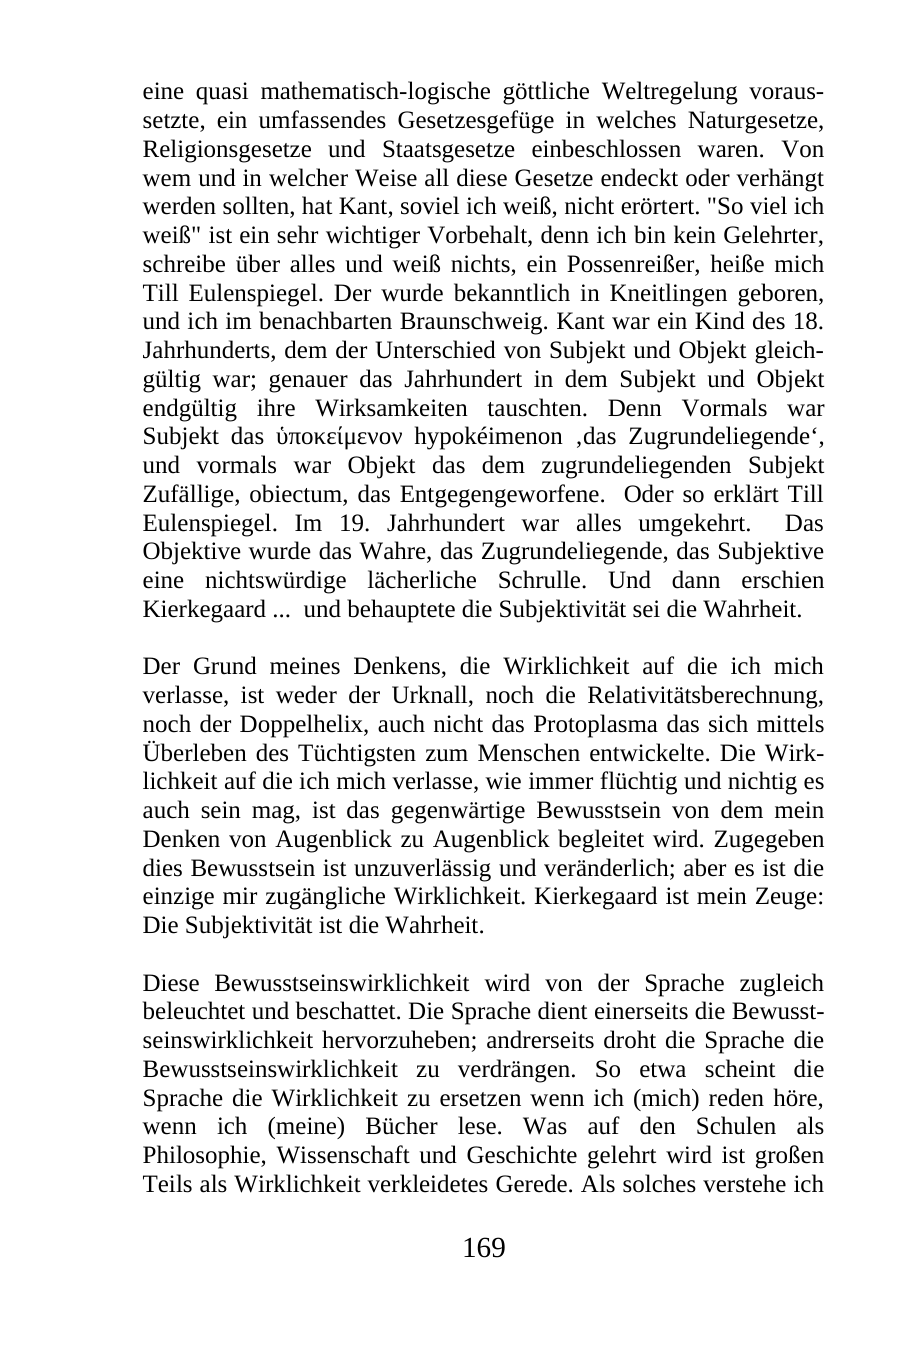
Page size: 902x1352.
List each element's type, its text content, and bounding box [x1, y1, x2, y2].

text eine quasi mathematisch-logische göttliche Weltregelung voraus-setzte, ein umfassendes Gesetzesgefüge in welches Naturgesetze, Religionsgesetze und Staatsgesetze einbeschlossen waren. Von wem und in welcher Weise all diese Gesetze endeckt oder verhängt werden sollten, hat Kant, soviel ich weiß, nicht erörtert. "So viel ich weiß" ist ein sehr wichtiger Vorbehalt, denn ich bin kein Gelehrter, schreibe über alles und weiß nichts, ein Possenreißer, heiße mich Till Eulenspiegel. Der wurde bekanntlich in Kneitlingen geboren, und ich im benachbarten Braunschweig. Kant war ein Kind des 18. Jahrhunderts, dem der Unterschied von Subjekt und Objekt gleich-gültig war; genauer das Jahrhundert in dem Subjekt und Objekt endgültig ihre Wirksamkeiten tauschten. Denn Vormals war Subjekt das ὑποκείμενον hypokéimenon ‚das Zugrundeliegende‘, und vormals war Objekt das dem zugrundeliegenden Subjekt Zufällige, obiectum, das Entgegengeworfene. Oder so erklärt Till Eulenspiegel. Im 19. Jahrhundert war alles umgekehrt. Das Objektive wurde das Wahre, das Zugrundeliegende, das Subjektive eine nichtswürdige lächerliche Schrulle. Und dann erschien Kierkegaard ... und behauptete die Subjektivität sei die Wahrheit. [142, 76, 825, 623]
text Der Grund meines Denkens, die Wirklichkeit auf die ich mich verlasse, ist weder der Urknall, noch die Relativitätsberechnung, noch der Doppelhelix, auch nicht das Protoplasma das sich mittels Überleben des Tüchtigsten zum Menschen entwickelte. Die Wirk-lichkeit auf die ich mich verlasse, wie immer flüchtig und nichtig es auch sein mag, ist das gegenwärtige Bewusstsein von dem mein Denken von Augenblick zu Augenblick begleitet wird. Zugegeben dies Bewusstsein ist unzuverlässig und veränderlich; aber es ist die einzige mir zugängliche Wirklichkeit. Kierkegaard ist mein Zeuge: Die Subjektivität ist die Wahrheit. [142, 651, 825, 939]
text Diese Bewusstseinswirklichkeit wird von der Sprache zugleich beleuchtet und beschattet. Die Sprache dient einerseits die Bewusst-seinswirklichkeit hervorzuheben; andrerseits droht die Sprache die Bewusstseinswirklichkeit zu verdrängen. So etwa scheint die Sprache die Wirklichkeit zu ersetzen wenn ich (mich) reden höre, wenn ich (meine) Bücher lese. Was auf den Schulen als Philosophie, Wissenschaft und Geschichte gelehrt wird ist großen Teils als Wirklichkeit verkleidetes Gerede. Als solches verstehe ich [142, 968, 825, 1198]
